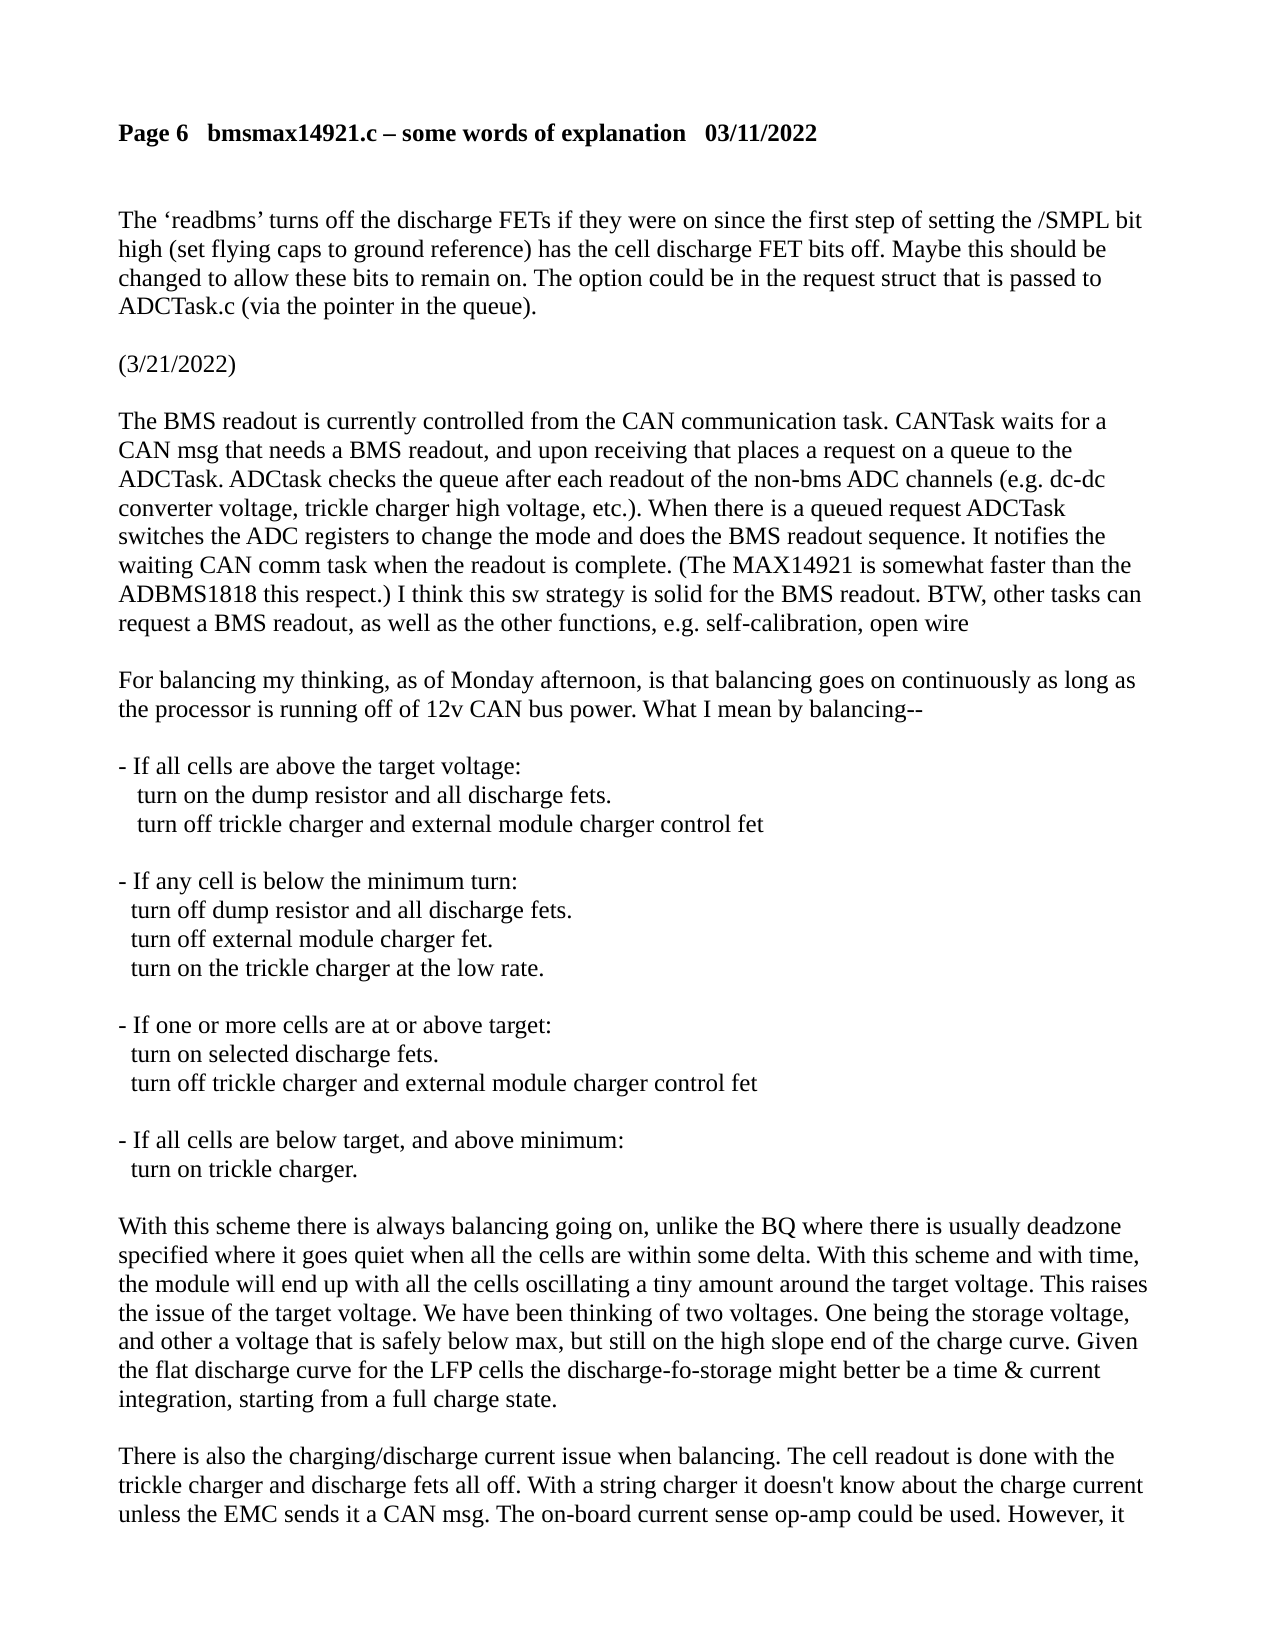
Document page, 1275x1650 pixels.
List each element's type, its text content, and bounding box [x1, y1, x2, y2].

text (3/21/2022) [118, 349, 1157, 378]
text The BMS readout is currently controlled from the CAN communication task. CANTask waits for a CAN msg that needs a BMS readout, and upon receiving that places a request on a queue to the ADCTask. ADCtask checks the queue after each readout of the non-bms ADC channels (e.g. dc-dc converter voltage, trickle charger high voltage, etc.). When there is a queued request ADCTask switches the ADC registers to change the mode and does the BMS readout sequence. It notifies the waiting CAN comm task when the readout is complete. (The MAX14921 is somewhat faster than the ADBMS1818 this respect.) I think this sw strategy is solid for the BMS readout. BTW, other tasks can request a BMS readout, as well as the other functions, e.g. self-calibration, open wire [118, 406, 1157, 636]
text turn off dump resistor and all discharge fets. [118, 895, 1157, 924]
text For balancing my thinking, as of Monday afternoon, is that balancing goes on continuously as long as the processor is running off of 12v CAN bus power. What I mean by balancing-- [118, 665, 1157, 723]
text The ‘readbms’ turns off the discharge FETs if they were on since the first step of setting the /SMPL bit high (set flying caps to ground reference) has the cell discharge FET bits off. Maybe this should be changed to allow these bits to remain on. The option could be in the request struct that is passed to ADCTask.c (via the pointer in the queue). [118, 205, 1157, 320]
text - If all cells are below target, and above minimum: [118, 1125, 1157, 1154]
text turn on the trickle charger at the low rate. [118, 953, 1157, 981]
text turn off trickle charger and external module charger control fet [118, 1068, 1157, 1096]
text turn on selected discharge fets. [118, 1039, 1157, 1068]
text turn on trickle charger. [118, 1154, 1157, 1183]
text With this scheme there is always balancing going on, unlike the BQ where there is usually deadzone specified where it goes quiet when all the cells are within some delta. With this scheme and with time, the module will end up with all the cells oscillating a tiny amount around the target voltage. This raises the issue of the target voltage. We have been thinking of two voltages. One being the storage voltage, and other a voltage that is safely below max, but still on the high slope end of the charge curve. Given the flat discharge curve for the LFP cells the discharge-fo-storage might better be a time & current integration, starting from a full charge state. [118, 1211, 1157, 1413]
text turn on the dump resistor and all discharge fets. [118, 780, 1157, 809]
text - If all cells are above the target voltage: [118, 751, 1157, 780]
text - If any cell is below the minimum turn: [118, 866, 1157, 895]
text There is also the charging/discharge current issue when balancing. The cell readout is done with the trickle charger and discharge fets all off. With a string charger it doesn't know about the charge current unless the EMC sends it a CAN msg. The on-board current sense op-amp could be used. However, it [118, 1441, 1157, 1528]
text turn off trickle charger and external module charger control fet [118, 809, 1157, 838]
text turn off external module charger fet. [118, 924, 1157, 953]
text - If one or more cells are at or above target: [118, 1010, 1157, 1039]
